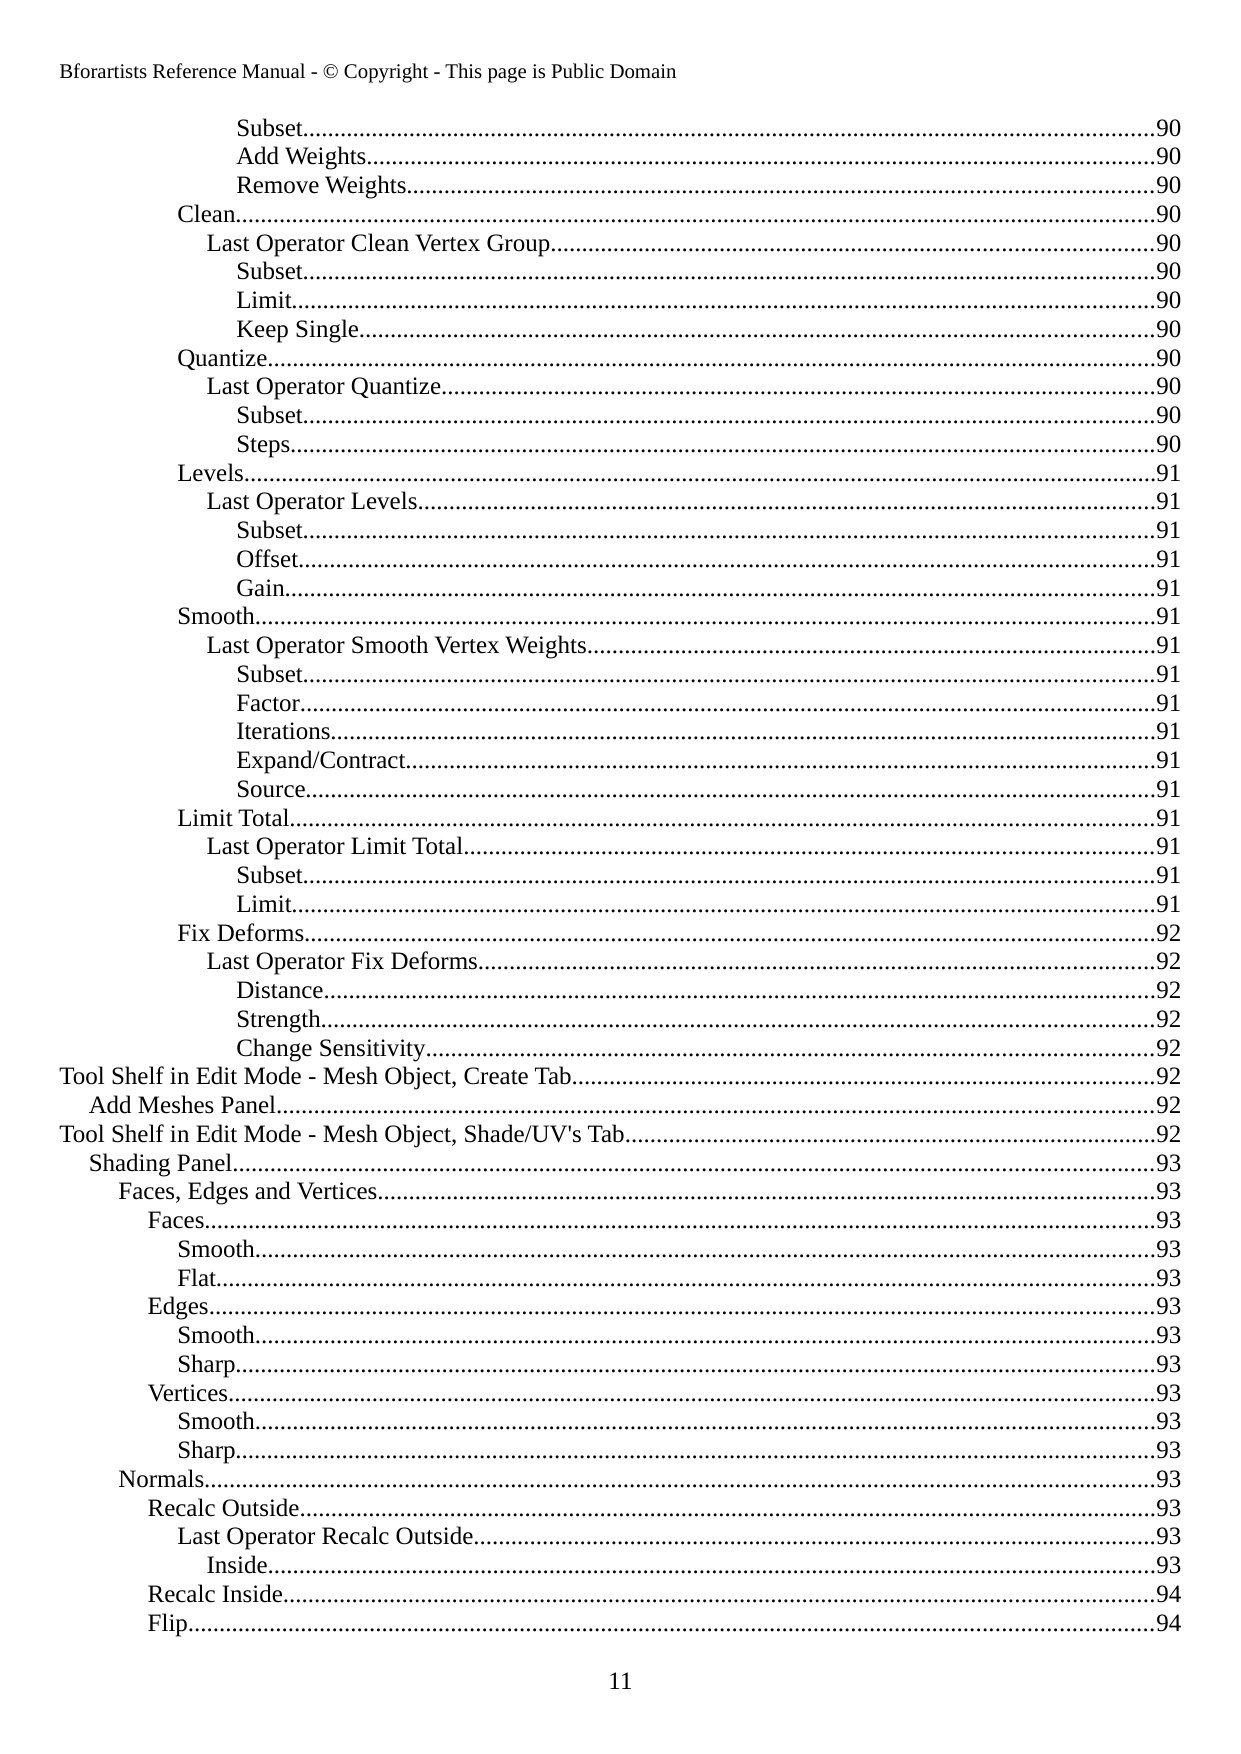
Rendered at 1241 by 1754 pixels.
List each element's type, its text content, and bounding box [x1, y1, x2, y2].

text Edges 93 [147, 1291, 1181, 1320]
text Flip 94 [147, 1608, 1181, 1636]
text Subset 90 [236, 400, 1181, 429]
text Sharp 93 [177, 1349, 1181, 1378]
text Sharp 93 [177, 1435, 1181, 1464]
text Smooth 93 [177, 1234, 1181, 1263]
text Subset 91 [236, 515, 1181, 544]
text Distance 92 [236, 975, 1181, 1004]
text Limit Total 91 [177, 803, 1181, 831]
text Last Operator Smooth Vertex Weights 91 [206, 630, 1181, 659]
text Smooth 93 [177, 1320, 1181, 1349]
text Subset 90 [236, 113, 1181, 141]
text Expand/Contract 91 [236, 745, 1181, 774]
text Last Operator Quantize 90 [206, 371, 1181, 400]
text Faces, Edges and Vertices 93 [118, 1176, 1181, 1205]
text Strength 92 [236, 1004, 1181, 1033]
text Change Sensitivity 92 [236, 1033, 1181, 1061]
text Recalc Outside 93 [147, 1493, 1181, 1521]
text Recalc Inside 94 [147, 1579, 1181, 1608]
text Remove Weights 90 [236, 170, 1181, 199]
text Offset 91 [236, 544, 1181, 573]
text Shading Panel 93 [88, 1148, 1181, 1176]
text Limit 90 [236, 285, 1181, 314]
text Add Meshes Panel 92 [88, 1090, 1181, 1119]
text Fix Deforms 92 [177, 918, 1181, 946]
text Levels 91 [177, 458, 1181, 486]
text Last Operator Fix Deforms 92 [206, 946, 1181, 975]
text Add Weights 90 [236, 141, 1181, 170]
text Steps 90 [236, 429, 1181, 458]
text Source 91 [236, 774, 1181, 803]
text Tool Shelf in Edit Mode - Mesh Object, Shade/UV's Tab 92 [59, 1119, 1181, 1148]
text Iterations 91 [236, 716, 1181, 745]
text Last Operator Levels 91 [206, 486, 1181, 515]
text Factor 91 [236, 688, 1181, 716]
text Vertices 93 [147, 1378, 1181, 1406]
text Inside 93 [206, 1550, 1181, 1579]
text Last Operator Clean Vertex Group 90 [206, 228, 1181, 256]
text Gain 91 [236, 573, 1181, 601]
text Keep Single 90 [236, 314, 1181, 343]
text Tool Shelf in Edit Mode - Mesh Object, Create Tab 92 [59, 1061, 1181, 1090]
text Clean 90 [177, 199, 1181, 228]
text Subset 90 [236, 256, 1181, 285]
text Normals 93 [118, 1464, 1181, 1493]
text Limit 91 [236, 889, 1181, 918]
text Smooth 93 [177, 1406, 1181, 1435]
text Subset 91 [236, 659, 1181, 688]
text Last Operator Recalc Outside 93 [177, 1521, 1181, 1550]
text Smooth 91 [177, 601, 1181, 630]
text Subset 91 [236, 860, 1181, 889]
text Faces 93 [147, 1205, 1181, 1234]
text Last Operator Limit Total 91 [206, 831, 1181, 860]
text Flat 93 [177, 1263, 1181, 1291]
text Quantize 90 [177, 343, 1181, 371]
